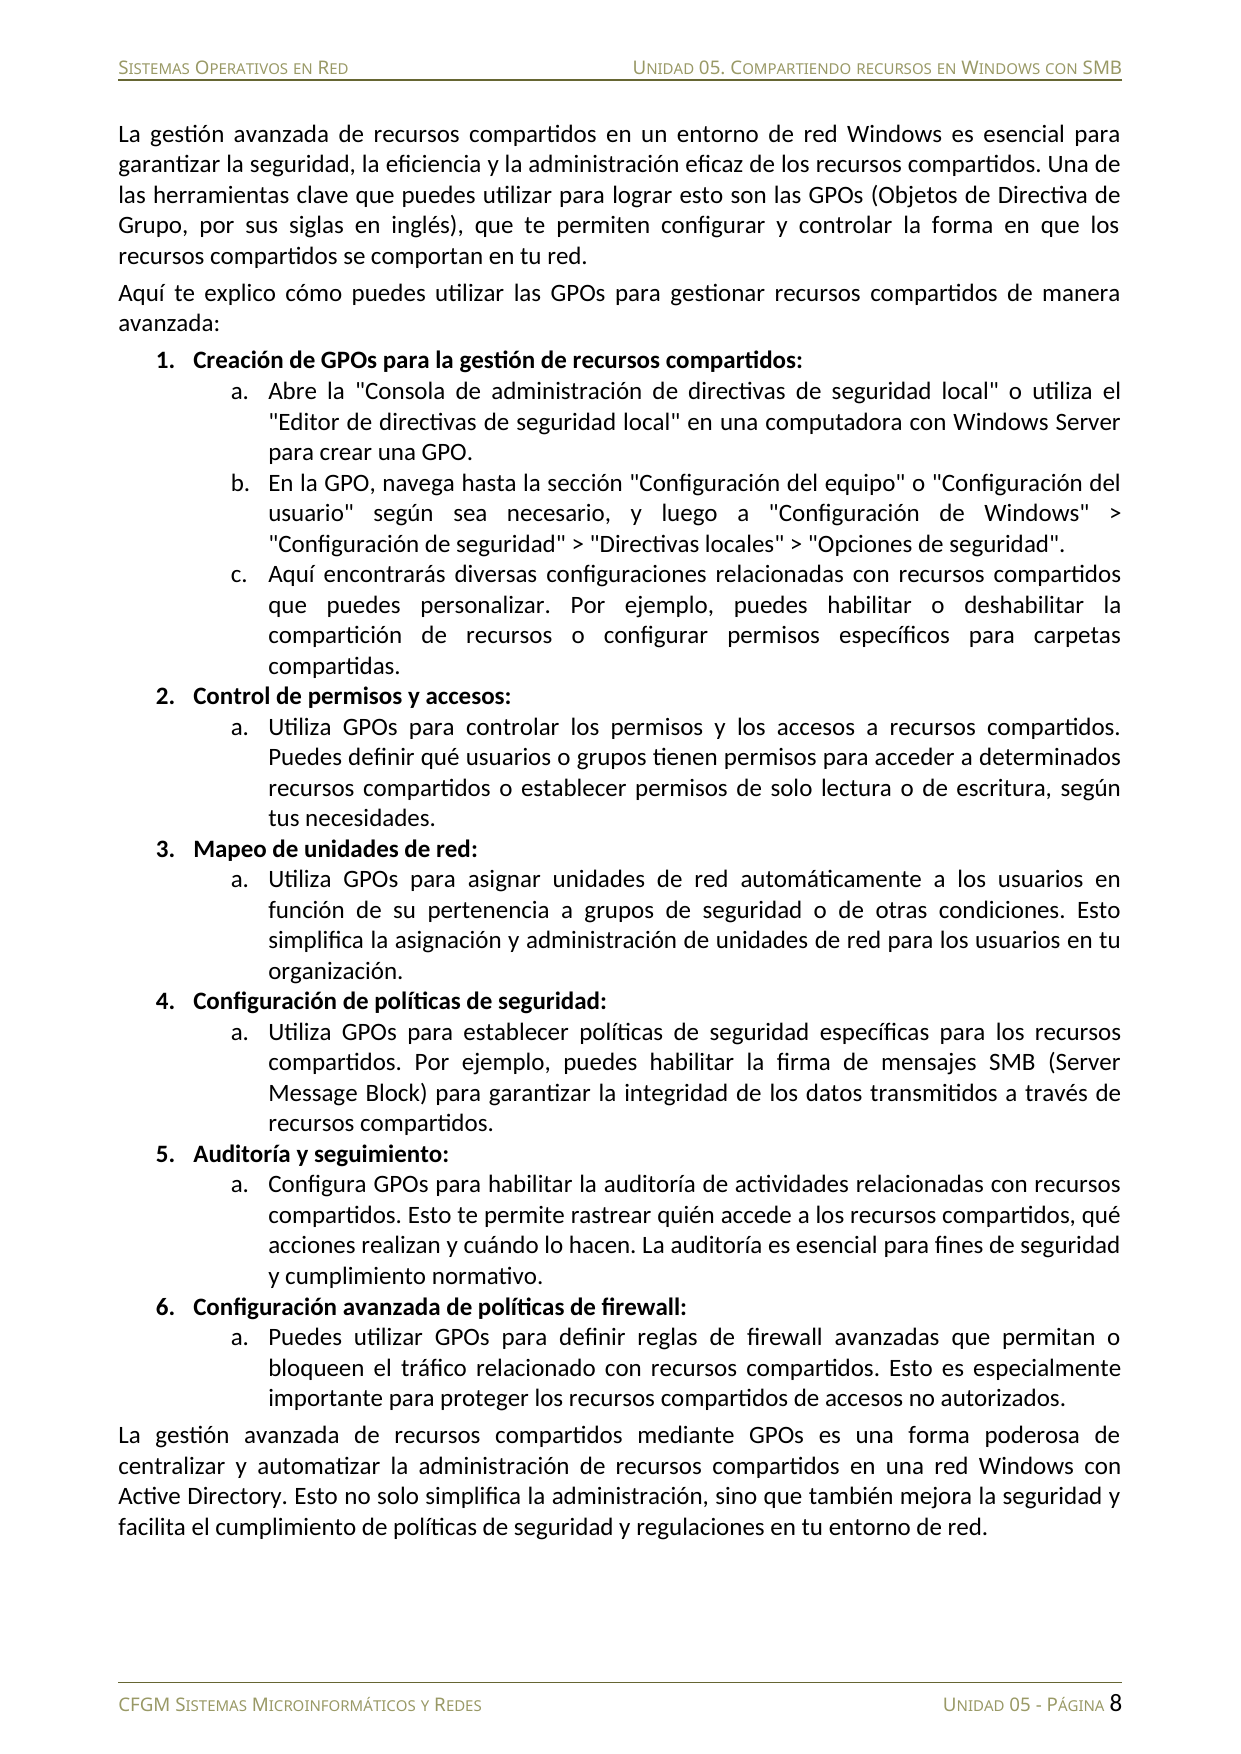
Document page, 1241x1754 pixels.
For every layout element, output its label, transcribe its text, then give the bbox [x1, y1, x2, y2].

list Auditoría y seguimiento: [156, 1138, 1122, 1169]
list Control de permisos y accesos: [156, 680, 1122, 711]
list En la GPO, navega hasta la sección "Configuración del equipo" o "Configuración del usuario" según sea necesario, y luego a "Configuración de Windows" > "Configuración de seguridad" > "Directivas locales" > "Opciones de seguridad". [231, 467, 1122, 558]
list Mapeo de unidades de red: [156, 833, 1122, 863]
list Configuración avanzada de políticas de firewall: [156, 1291, 1122, 1321]
text La gestión avanzada de recursos compartidos mediante GPOs es una forma poderosa de centralizar y automatizar la administración de recursos compartidos en una red Windows con Active Directory. Esto no solo simplifica la administración, sino que también mejora la seguridad y facilita el cumplimiento de políticas de seguridad y regulaciones en tu entorno de red. [118, 1419, 1122, 1541]
list Aquí encontrarás diversas configuraciones relacionadas con recursos compartidos que puedes personalizar. Por ejemplo, puedes habilitar o deshabilitar la compartición de recursos o configurar permisos específicos para carpetas compartidas. [231, 558, 1122, 680]
list Configura GPOs para habilitar la auditoría de actividades relacionadas con recursos compartidos. Esto te permite rastrear quién accede a los recursos compartidos, qué acciones realizan y cuándo lo hacen. La auditoría es esencial para fines de seguridad y cumplimiento normativo. [231, 1169, 1122, 1291]
text La gestión avanzada de recursos compartidos en un entorno de red Windows es esencial para garantizar la seguridad, la eficiencia y la administración eficaz de los recursos compartidos. Una de las herramientas clave que puedes utilizar para lograr esto son las GPOs (Objetos de Directiva de Grupo, por sus siglas en inglés), que te permiten configurar y controlar la forma en que los recursos compartidos se comportan en tu red. [118, 118, 1122, 271]
list Utiliza GPOs para establecer políticas de seguridad específicas para los recursos compartidos. Por ejemplo, puedes habilitar la firma de mensajes SMB (Server Message Block) para garantizar la integridad de los datos transmitidos a través de recursos compartidos. [231, 1016, 1122, 1138]
list Utiliza GPOs para controlar los permisos y los accesos a recursos compartidos. Puedes definir qué usuarios o grupos tienen permisos para acceder a determinados recursos compartidos o establecer permisos de solo lectura o de escritura, según tus necesidades. [231, 711, 1122, 833]
list Abre la "Consola de administración de directivas de seguridad local" o utiliza el "Editor de directivas de seguridad local" en una computadora con Windows Server para crear una GPO. [231, 375, 1122, 467]
list Configuración de políticas de seguridad: [156, 986, 1122, 1016]
text Aquí te explico cómo puedes utilizar las GPOs para gestionar recursos compartidos de manera avanzada: [118, 277, 1122, 338]
list Utiliza GPOs para asignar unidades de red automáticamente a los usuarios en función de su pertenencia a grupos de seguridad o de otras condiciones. Esto simplifica la asignación y administración de unidades de red para los usuarios en tu organización. [231, 863, 1122, 986]
list Creación de GPOs para la gestión de recursos compartidos: [156, 344, 1122, 375]
list Puedes utilizar GPOs para definir reglas de firewall avanzadas que permitan o bloqueen el tráfico relacionado con recursos compartidos. Esto es especialmente importante para proteger los recursos compartidos de accesos no autorizados. [231, 1321, 1122, 1413]
